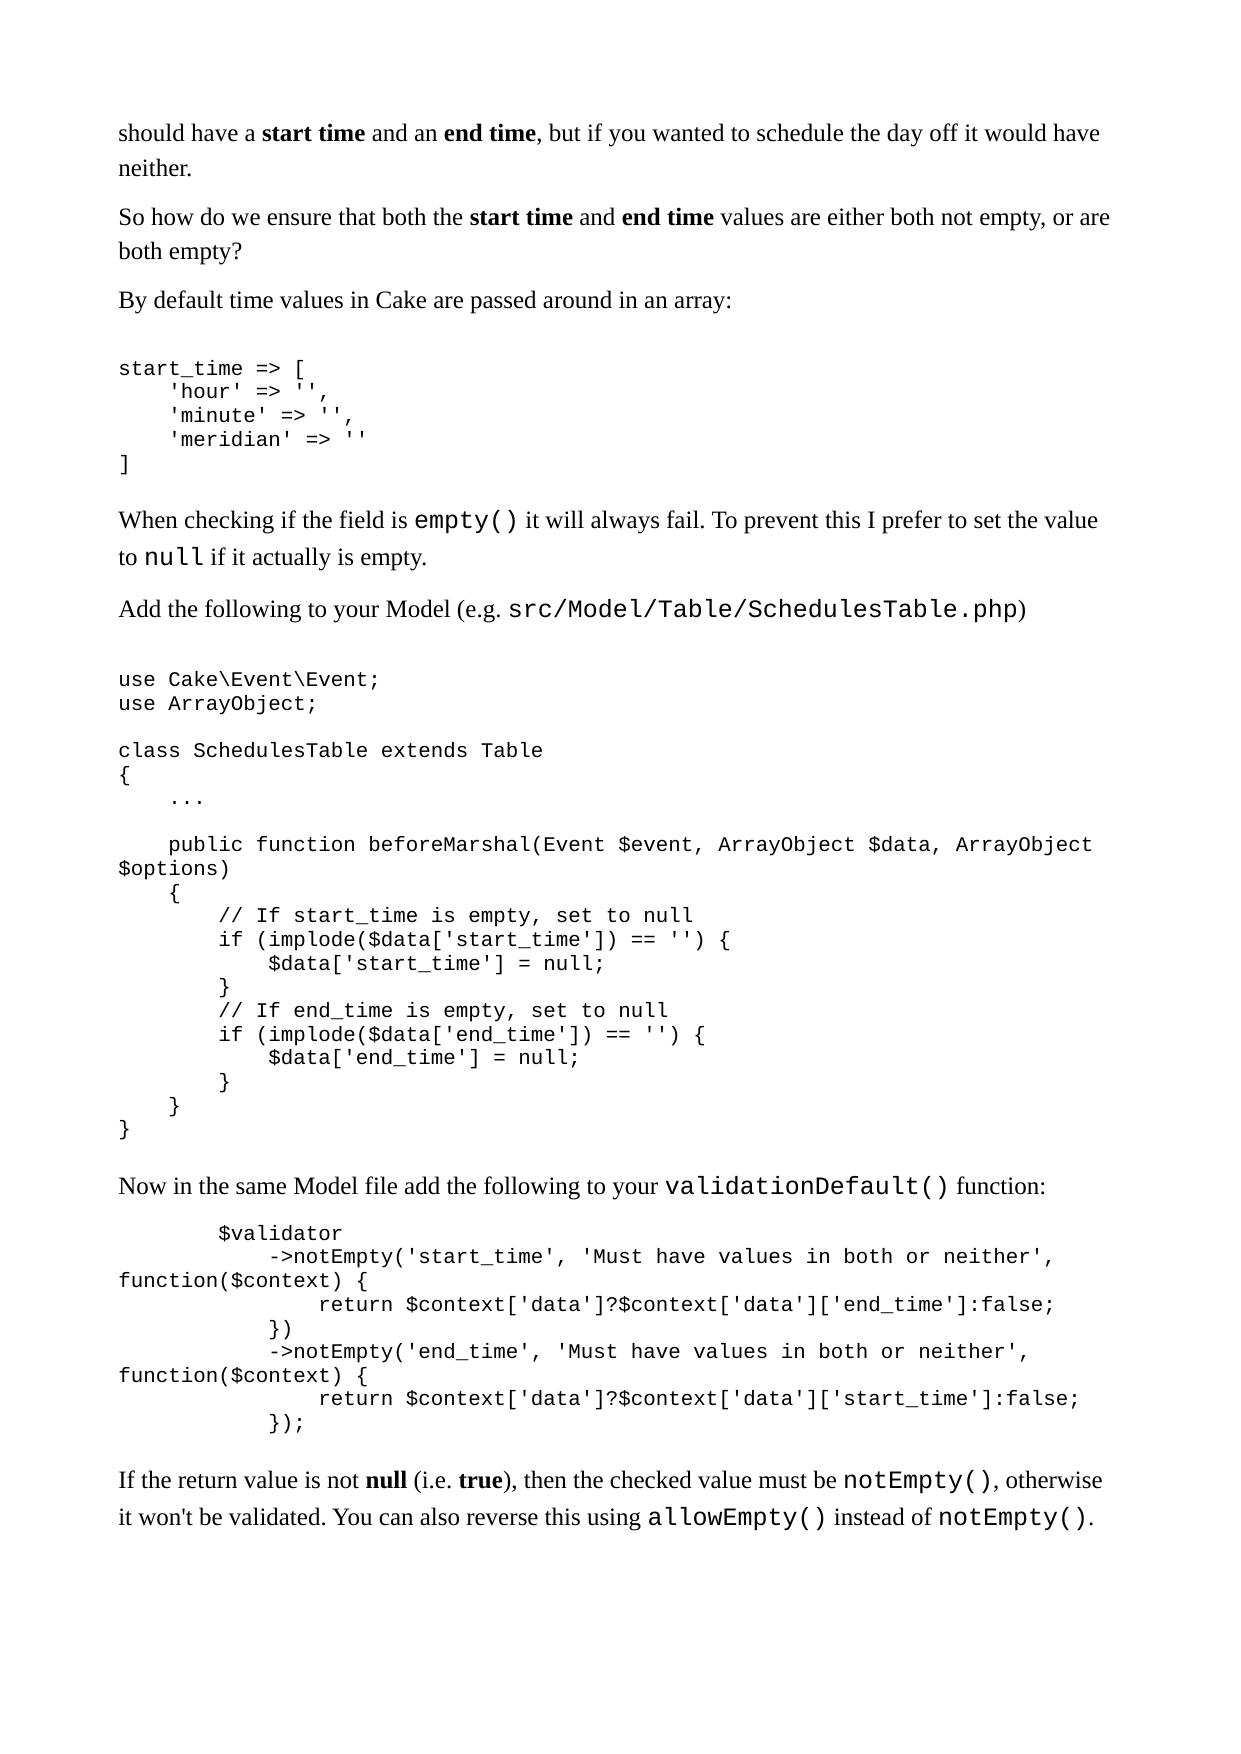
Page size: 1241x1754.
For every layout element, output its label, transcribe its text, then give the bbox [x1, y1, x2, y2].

text use ArrayObject; [118, 693, 1122, 716]
text should have a start time and an end time, but if you wanted to schedule the day off it would have neither. [118, 118, 1122, 181]
text } [118, 1094, 1122, 1118]
text ] [118, 452, 1122, 476]
text $data['end_time'] = null; [118, 1047, 1122, 1071]
text }) [118, 1317, 1122, 1341]
text } [118, 1118, 1122, 1142]
text class SchedulesTable extends Table [118, 740, 1122, 763]
text start_time => [ [118, 358, 1122, 382]
text 'hour' => '', [118, 382, 1122, 405]
text { [118, 763, 1122, 787]
text } [118, 976, 1122, 1000]
text return $context['data']?$context['data']['end_time']:false; [118, 1294, 1122, 1317]
text } [118, 1071, 1122, 1094]
text return $context['data']?$context['data']['start_time']:false; [118, 1388, 1122, 1412]
text // If end_time is empty, set to null [118, 1000, 1122, 1024]
text if (implode($data['end_time']) == '') { [118, 1024, 1122, 1047]
text public function beforeMarshal(Event $event, ArrayObject $data, ArrayObject $options) [118, 834, 1122, 882]
text Now in the same Model file add the following to your validationDefault() function: [118, 1171, 1122, 1202]
text ->notEmpty('end_time', 'Must have values in both or neither', function($context) { [118, 1341, 1122, 1388]
text // If start_time is empty, set to null [118, 905, 1122, 929]
text { [118, 882, 1122, 905]
text use Cake\Event\Event; [118, 669, 1122, 693]
text ... [118, 787, 1122, 811]
text By default time values in Cake are passed around in an array: [118, 285, 1122, 314]
text When checking if the field is empty() it will always fail. To prevent this I prefer to set the value to null if it actually is empty. [118, 506, 1122, 573]
text If the return value is not null (i.e. true), then the checked value must be notEmpty(), otherwise it won't be validated. You can also reverse this using allowEmpty() instead of notEmpty(). [118, 1465, 1122, 1533]
text if (implode($data['start_time']) == '') { [118, 929, 1122, 953]
text 'minute' => '', [118, 405, 1122, 429]
text }); [118, 1412, 1122, 1436]
text $data['start_time'] = null; [118, 953, 1122, 976]
text $validator [118, 1223, 1122, 1247]
text 'meridian' => '' [118, 429, 1122, 452]
text ->notEmpty('start_time', 'Must have values in both or neither', function($context) { [118, 1247, 1122, 1294]
text So how do we ensure that both the start time and end time values are either both not empty, or are both empty? [118, 202, 1122, 265]
text Add the following to your Model (e.g. src/Model/Table/SchedulesTable.php) [118, 594, 1122, 624]
